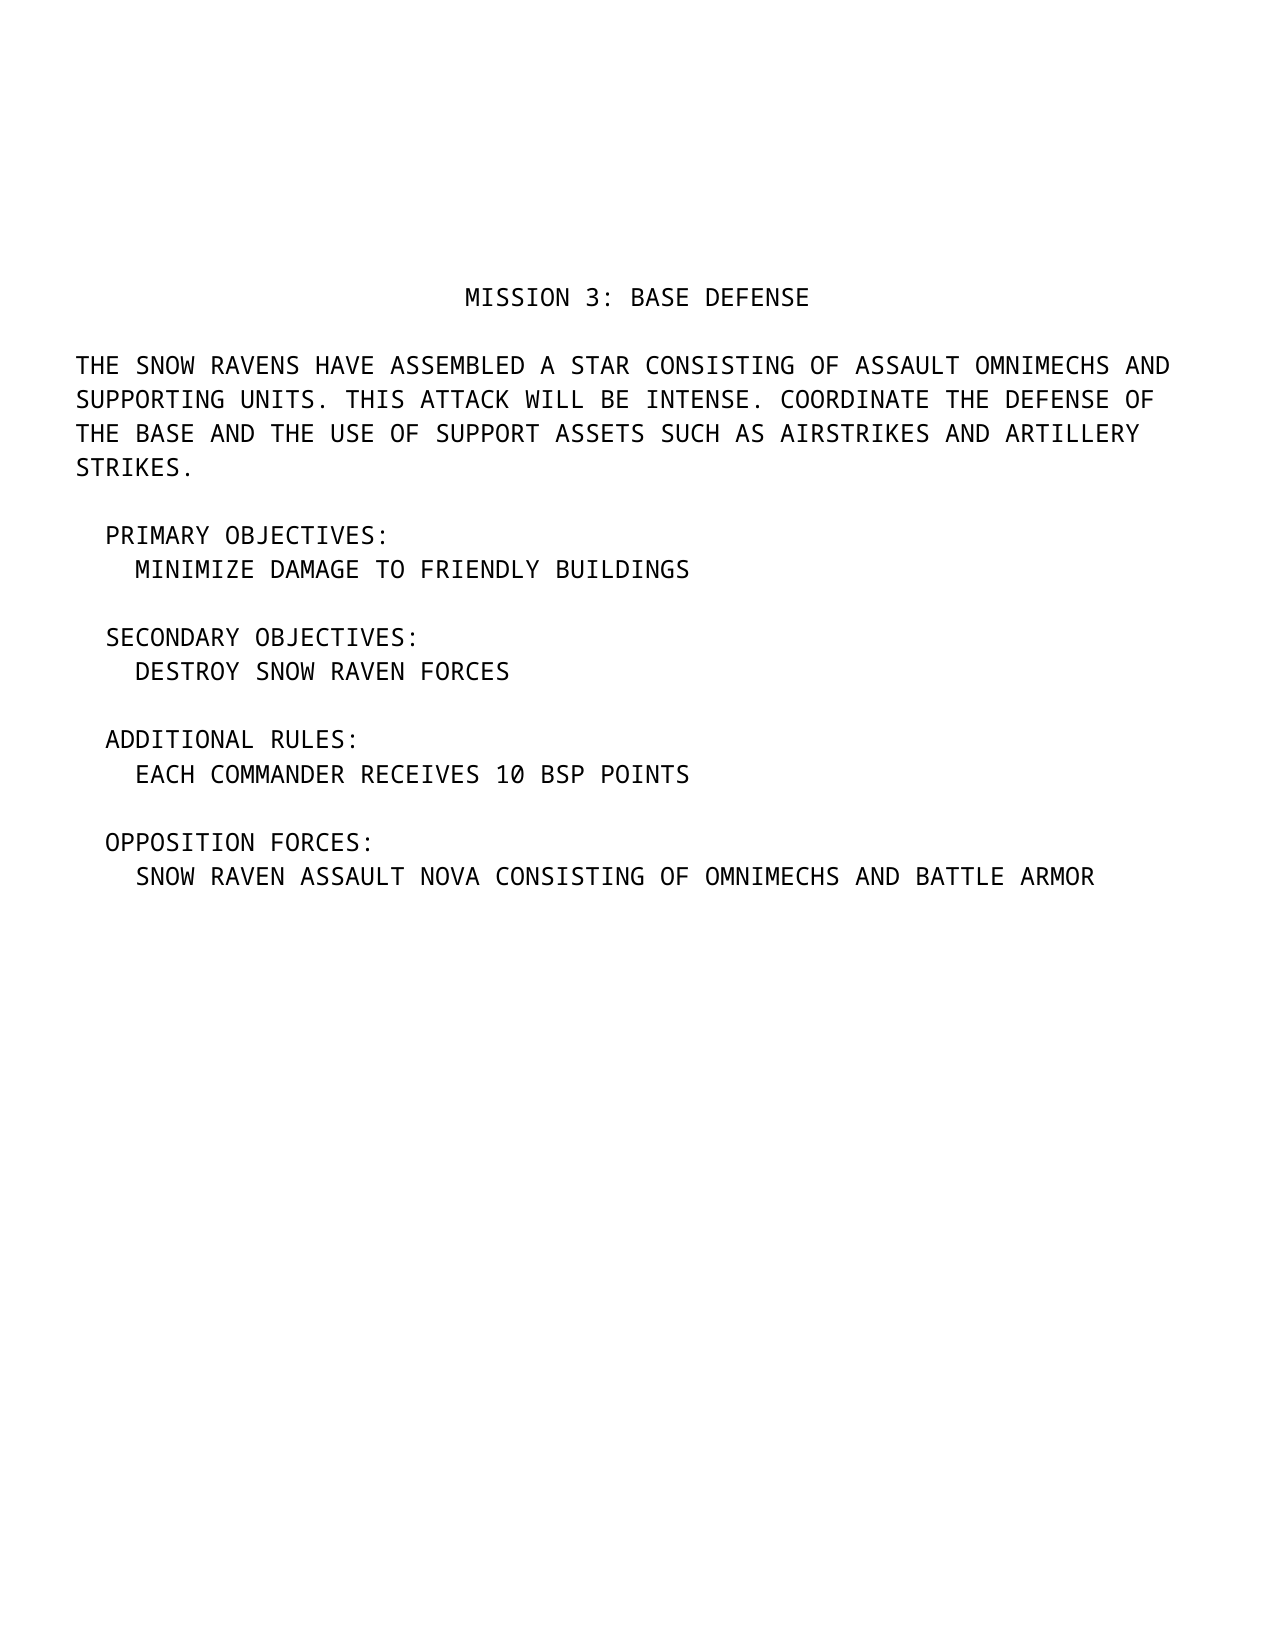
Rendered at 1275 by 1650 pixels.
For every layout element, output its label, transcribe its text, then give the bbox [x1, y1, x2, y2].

text SNOW RAVEN ASSAULT NOVA CONSISTING OF OMNIMECHS AND BATTLE ARMOR [75, 858, 1200, 927]
text EACH COMMANDER RECEIVES 10 BSP POINTS [75, 756, 1200, 790]
text ADDITIONAL RULES: [75, 722, 1200, 756]
text THE SNOW RAVENS HAVE ASSEMBLED A STAR CONSISTING OF ASSAULT OMNIMECHS AND SUPPORTING UNITS. THIS ATTACK WILL BE INTENSE. COORDINATE THE DEFENSE OF THE BASE AND THE USE OF SUPPORT ASSETS SUCH AS AIRSTRIKES AND ARTILLERY STRIKES. [75, 347, 1200, 484]
text OPPOSITION FORCES: [75, 824, 1200, 858]
text MINIMIZE DAMAGE TO FRIENDLY BUILDINGS [75, 552, 1200, 586]
text SECONDARY OBJECTIVES: [75, 620, 1200, 654]
text MISSION 3: BASE DEFENSE [75, 279, 1200, 313]
text DESTROY SNOW RAVEN FORCES [75, 654, 1200, 688]
text PRIMARY OBJECTIVES: [75, 518, 1200, 552]
